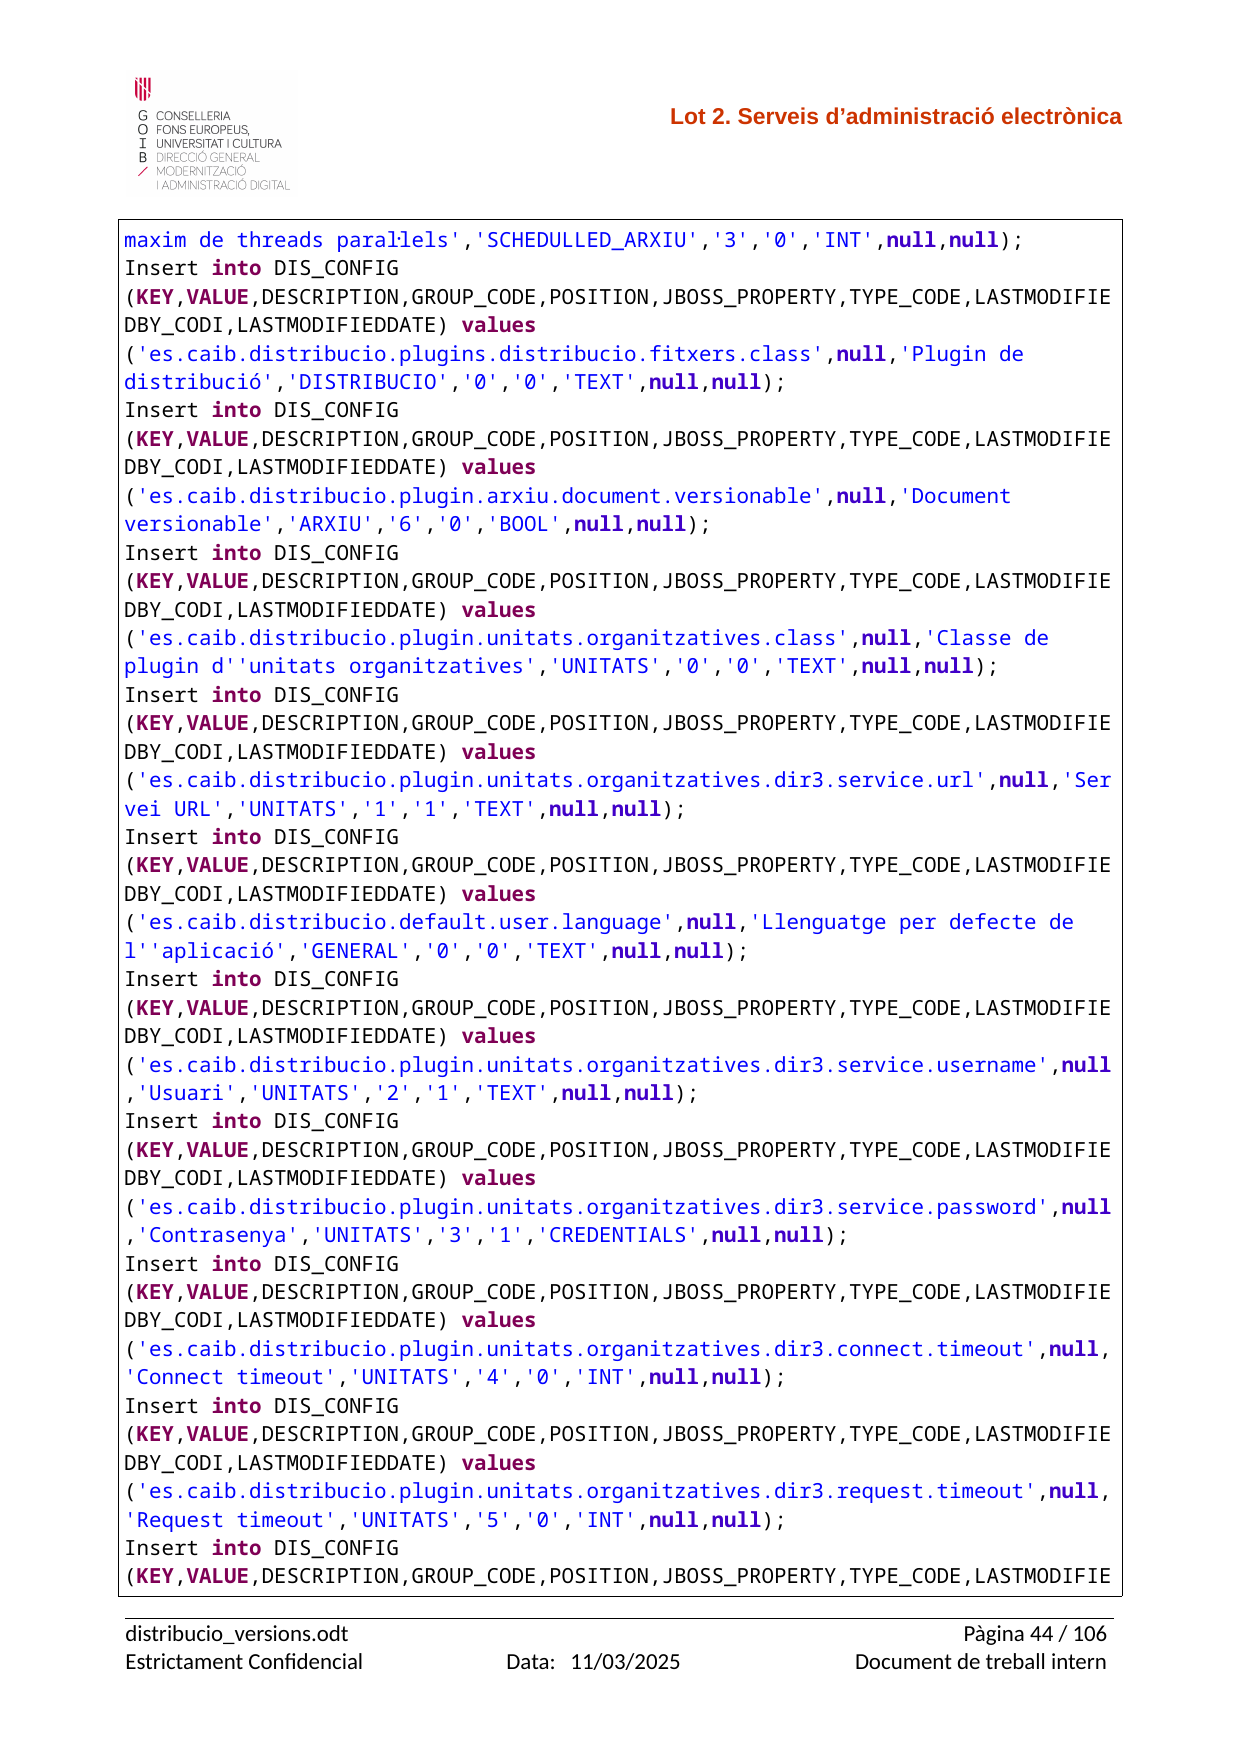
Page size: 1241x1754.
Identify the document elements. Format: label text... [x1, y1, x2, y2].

picture [126, 70, 299, 197]
table_header maxim de threads paral·lels','SCHEDULLED_ARXIU','3','0','INT',null,null); Insert into DIS_CONFIG (KEY,VALUE,DESCRIPTION,GROUP_CODE,POSITION,JBOSS_PROPERTY,TYPE_CODE,LASTMODIFIEDBY_CODI,LASTMODIFIEDDATE) values ('es.caib.distribucio.plugins.distribucio.fitxers.class',null,'Plugin de distribució','DISTRIBUCIO','0','0','TEXT',null,null); Insert into DIS_CONFIG (KEY,VALUE,DESCRIPTION,GROUP_CODE,POSITION,JBOSS_PROPERTY,TYPE_CODE,LASTMODIFIEDBY_CODI,LASTMODIFIEDDATE) values ('es.caib.distribucio.plugin.arxiu.document.versionable',null,'Document versionable','ARXIU','6','0','BOOL',null,null); Insert into DIS_CONFIG (KEY,VALUE,DESCRIPTION,GROUP_CODE,POSITION,JBOSS_PROPERTY,TYPE_CODE,LASTMODIFIEDBY_CODI,LASTMODIFIEDDATE) values ('es.caib.distribucio.plugin.unitats.organitzatives.class',null,'Classe de plugin d''unitats organitzatives','UNITATS','0','0','TEXT',null,null); Insert into DIS_CONFIG (KEY,VALUE,DESCRIPTION,GROUP_CODE,POSITION,JBOSS_PROPERTY,TYPE_CODE,LASTMODIFIEDBY_CODI,LASTMODIFIEDDATE) values ('es.caib.distribucio.plugin.unitats.organitzatives.dir3.service.url',null,'Servei URL','UNITATS','1','1','TEXT',null,null); Insert into DIS_CONFIG (KEY,VALUE,DESCRIPTION,GROUP_CODE,POSITION,JBOSS_PROPERTY,TYPE_CODE,LASTMODIFIEDBY_CODI,LASTMODIFIEDDATE) values ('es.caib.distribucio.default.user.language',null,'Llenguatge per defecte de l''aplicació','GENERAL','0','0','TEXT',null,null); Insert into DIS_CONFIG (KEY,VALUE,DESCRIPTION,GROUP_CODE,POSITION,JBOSS_PROPERTY,TYPE_CODE,LASTMODIFIEDBY_CODI,LASTMODIFIEDDATE) values ('es.caib.distribucio.plugin.unitats.organitzatives.dir3.service.username',null,'Usuari','UNITATS','2','1','TEXT',null,null); Insert into DIS_CONFIG (KEY,VALUE,DESCRIPTION,GROUP_CODE,POSITION,JBOSS_PROPERTY,TYPE_CODE,LASTMODIFIEDBY_CODI,LASTMODIFIEDDATE) values ('es.caib.distribucio.plugin.unitats.organitzatives.dir3.service.password',null,'Contrasenya','UNITATS','3','1','CREDENTIALS',null,null); Insert into DIS_CONFIG (KEY,VALUE,DESCRIPTION,GROUP_CODE,POSITION,JBOSS_PROPERTY,TYPE_CODE,LASTMODIFIEDBY_CODI,LASTMODIFIEDDATE) values ('es.caib.distribucio.plugin.unitats.organitzatives.dir3.connect.timeout',null,'Connect timeout','UNITATS','4','0','INT',null,null); Insert into DIS_CONFIG (KEY,VALUE,DESCRIPTION,GROUP_CODE,POSITION,JBOSS_PROPERTY,TYPE_CODE,LASTMODIFIEDBY_CODI,LASTMODIFIEDDATE) values ('es.caib.distribucio.plugin.unitats.organitzatives.dir3.request.timeout',null,'Request timeout','UNITATS','5','0','INT',null,null); Insert into DIS_CONFIG (KEY,VALUE,DESCRIPTION,GROUP_CODE,POSITION,JBOSS_PROPERTY,TYPE_CODE,LASTMODIFIE [119, 220, 1122, 1596]
